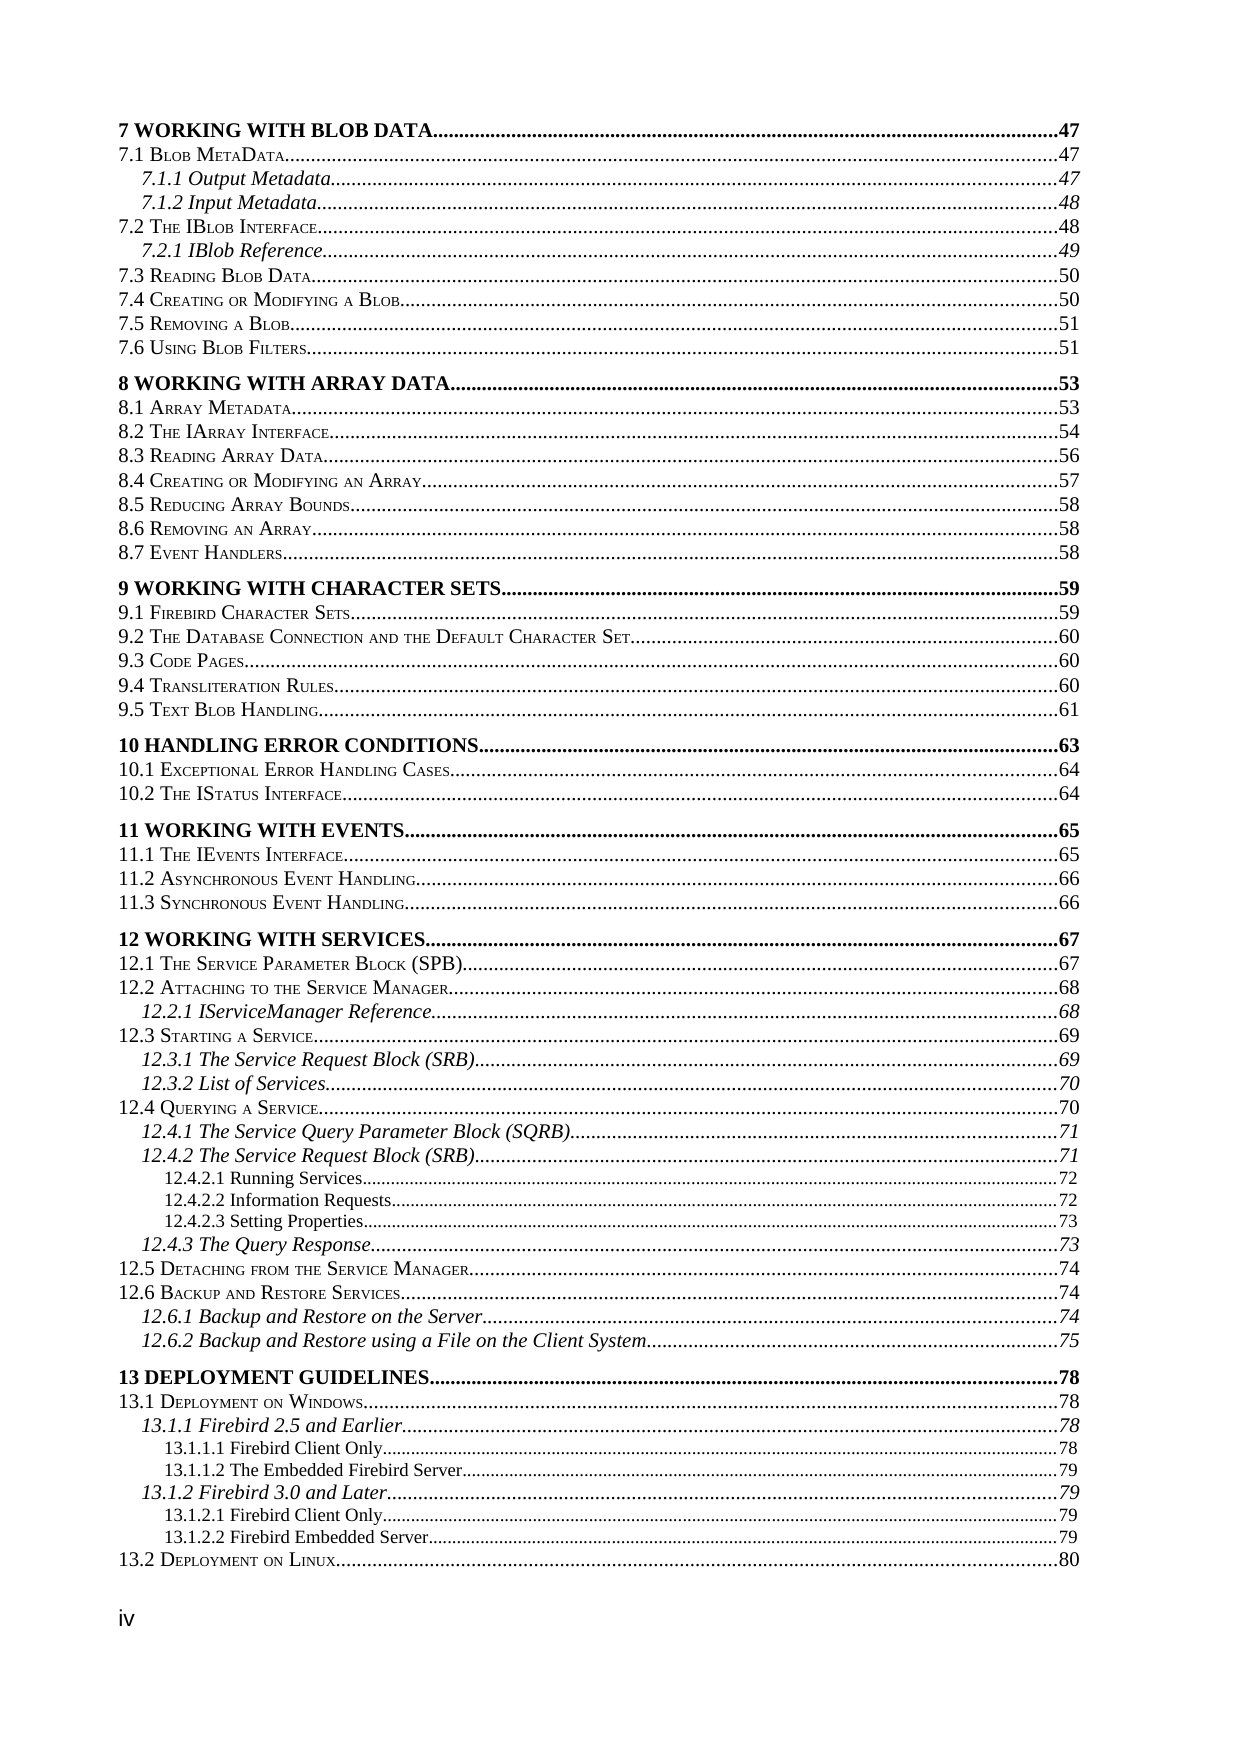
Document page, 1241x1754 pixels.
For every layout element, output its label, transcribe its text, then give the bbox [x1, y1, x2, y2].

text 8.5 Reducing Array Bounds 58 [118, 492, 1122, 516]
text 8.7 Event Handlers 58 [118, 540, 1122, 564]
text 9.3 Code Pages 60 [118, 648, 1122, 672]
text 7.3 Reading Blob Data 50 [118, 262, 1122, 287]
text 10.1 Exceptional Error Handling Cases 64 [118, 757, 1122, 781]
text 13.1.2 Firebird 3.0 and Later 79 [141, 1480, 1122, 1504]
text 12.4.3 The Query Response 73 [141, 1232, 1122, 1256]
text 7.2 The IBlob Interface 48 [118, 214, 1122, 238]
text 8.1 Array Metadata 53 [118, 395, 1122, 419]
text 13 Deployment Guidelines 78 [118, 1365, 1122, 1389]
text 9 Working with Character Sets 59 [118, 576, 1122, 600]
text 11.3 Synchronous Event Handling 66 [118, 890, 1122, 914]
text 12.1 The Service Parameter Block (SPB) 67 [118, 951, 1122, 975]
text 8.4 Creating or Modifying an Array 57 [118, 467, 1122, 492]
text 12.4.2 The Service Request Block (SRB) 71 [141, 1143, 1122, 1167]
text 7.1 Blob MetaData 47 [118, 142, 1122, 166]
text 13.1.1.1 Firebird Client Only 78 [164, 1437, 1122, 1458]
text 12.4.2.1 Running Services 72 [164, 1167, 1122, 1189]
text 13.1.2.1 Firebird Client Only 79 [164, 1504, 1122, 1526]
text 12.4 Querying a Service 70 [118, 1095, 1122, 1119]
text 7.1.1 Output Metadata 47 [141, 166, 1122, 190]
text 9.4 Transliteration Rules 60 [118, 672, 1122, 697]
text 12.3.2 List of Services 70 [141, 1071, 1122, 1095]
text 7 Working with Blob Data 47 [118, 118, 1122, 142]
text 13.1.2.2 Firebird Embedded Server 79 [164, 1526, 1122, 1547]
text 12.2.1 IServiceManager Reference 68 [141, 999, 1122, 1023]
text 9.1 Firebird Character Sets 59 [118, 600, 1122, 624]
text 7.4 Creating or Modifying a Blob 50 [118, 287, 1122, 311]
text 13.1 Deployment on Windows 78 [118, 1389, 1122, 1413]
text 7.1.2 Input Metadata 48 [141, 190, 1122, 214]
text 12.2 Attaching to the Service Manager 68 [118, 975, 1122, 999]
text 12.3.1 The Service Request Block (SRB) 69 [141, 1047, 1122, 1071]
text 11 Working with Events 65 [118, 818, 1122, 842]
text 8.6 Removing an Array 58 [118, 516, 1122, 540]
text 12.4.2.2 Information Requests 72 [164, 1189, 1122, 1210]
text 12 Working with Services 67 [118, 927, 1122, 951]
text 7.5 Removing a Blob 51 [118, 311, 1122, 335]
text 13.1.1.2 The Embedded Firebird Server 79 [164, 1458, 1122, 1480]
text 13.2 Deployment on Linux 80 [118, 1547, 1122, 1571]
text 9.2 The Database Connection and the Default Character Set 60 [118, 624, 1122, 648]
text 10 Handling Error Conditions 63 [118, 733, 1122, 757]
text 12.3 Starting a Service 69 [118, 1023, 1122, 1047]
text 11.2 Asynchronous Event Handling 66 [118, 866, 1122, 890]
text 7.6 Using Blob Filters 51 [118, 335, 1122, 359]
text 12.6.1 Backup and Restore on the Server 74 [141, 1304, 1122, 1328]
text 9.5 Text Blob Handling 61 [118, 697, 1122, 721]
text 12.6 Backup and Restore Services 74 [118, 1280, 1122, 1304]
text 12.5 Detaching from the Service Manager 74 [118, 1256, 1122, 1280]
text 8.2 The IArray Interface 54 [118, 419, 1122, 443]
text 12.4.2.3 Setting Properties 73 [164, 1210, 1122, 1232]
text 11.1 The IEvents Interface 65 [118, 842, 1122, 866]
text 13.1.1 Firebird 2.5 and Earlier 78 [141, 1413, 1122, 1437]
text 10.2 The IStatus Interface 64 [118, 781, 1122, 805]
text 8 Working with Array Data 53 [118, 371, 1122, 395]
text 12.4.1 The Service Query Parameter Block (SQRB) 71 [141, 1119, 1122, 1143]
text 8.3 Reading Array Data 56 [118, 443, 1122, 467]
text 7.2.1 IBlob Reference 49 [141, 238, 1122, 262]
text 12.6.2 Backup and Restore using a File on the Client System 75 [141, 1328, 1122, 1352]
